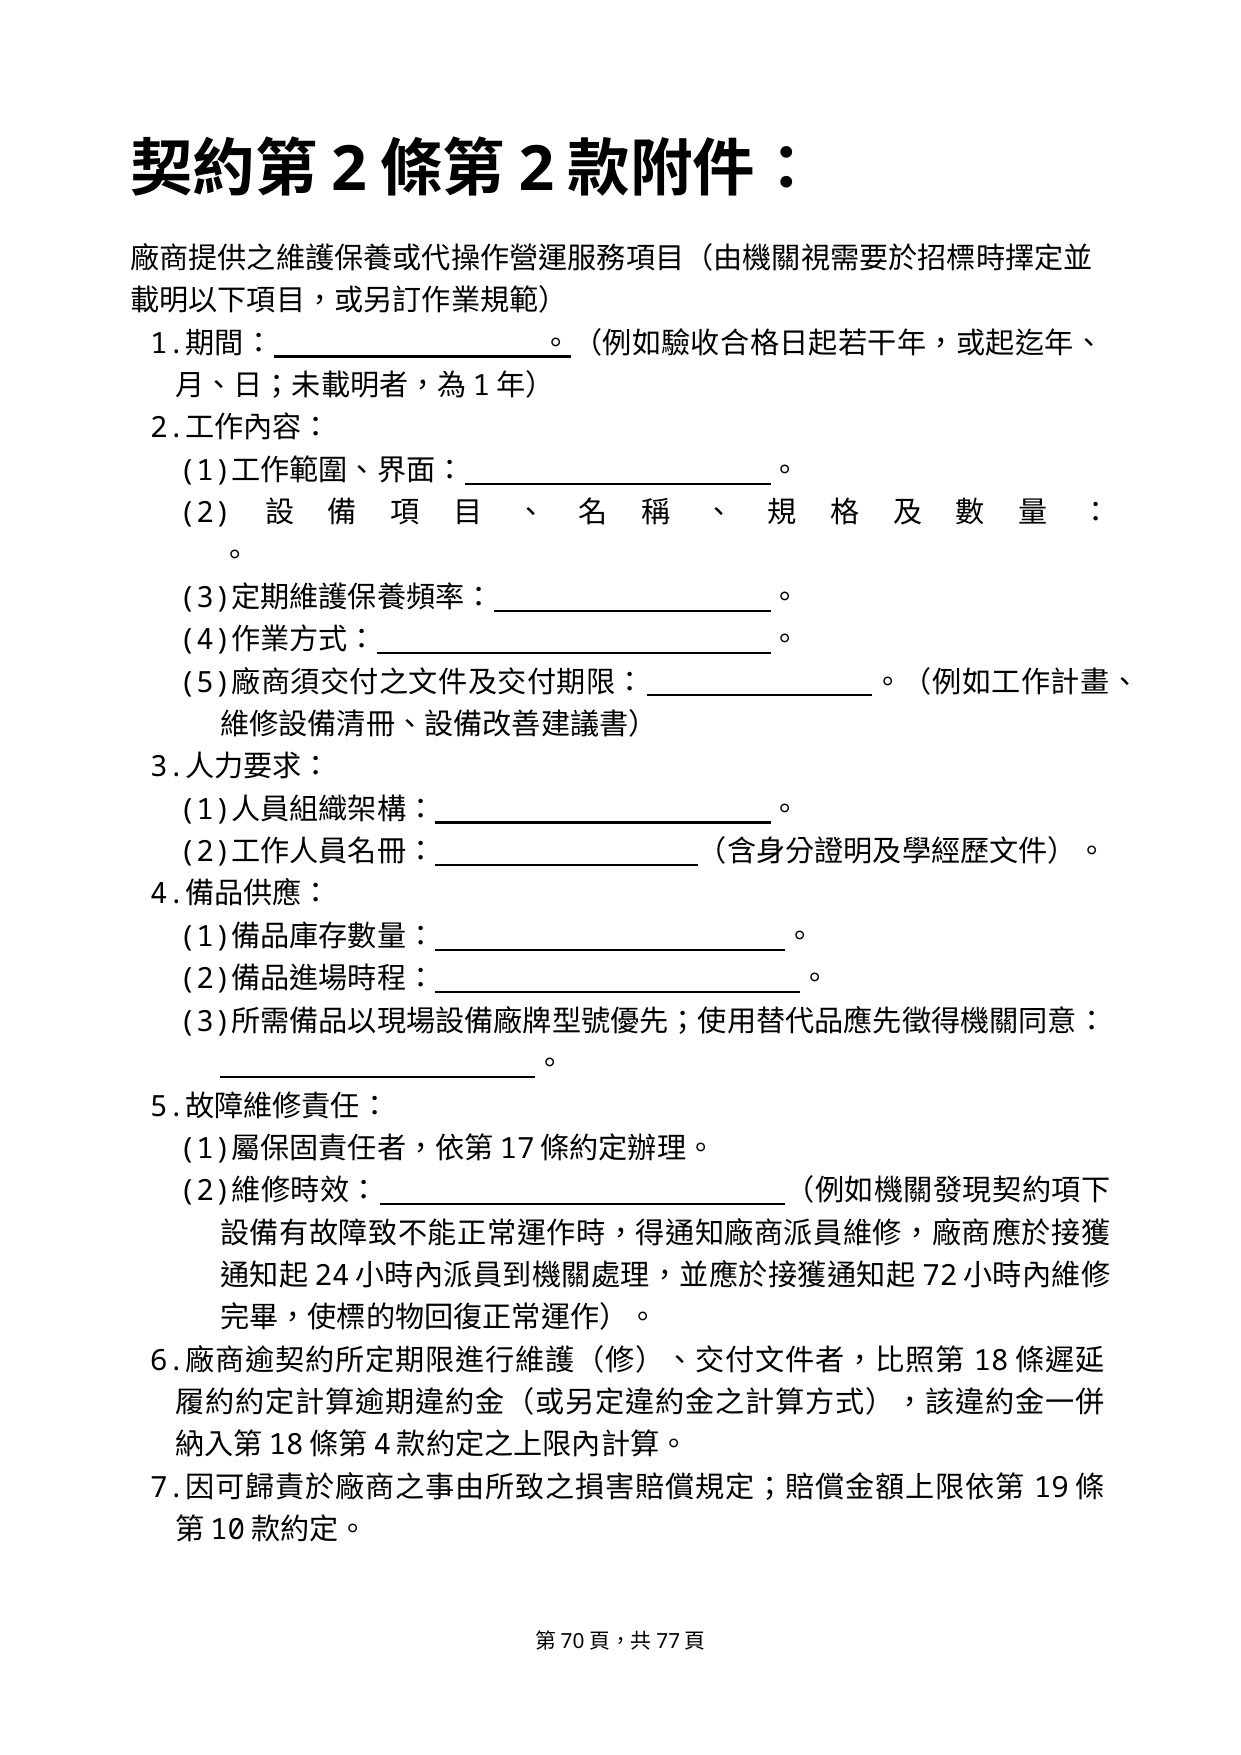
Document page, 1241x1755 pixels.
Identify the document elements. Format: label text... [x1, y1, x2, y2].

text 6.廠商逾契約所定期限進行維護（修）、交付文件者，比照第18條遲延履約約定計算逾期違約金（或另定違約金之計算方式），該違約金一併納入第18條第4款約定之上限內計算。 [150, 1336, 1104, 1463]
text (5)廠商須交付之文件及交付期限： 。（例如工作計畫、維修設備清冊、設備改善建議書） [178, 658, 1110, 743]
text (1)備品庫存數量： 。 [178, 912, 1110, 955]
text (1)工作範圍、界面： 。 [178, 446, 1110, 489]
text 2.工作內容： [150, 404, 1104, 446]
text (3)定期維護保養頻率： 。 [178, 573, 1110, 616]
subtitle 契約第2條第2款附件： [130, 166, 1110, 197]
text 。 [220, 1040, 1110, 1082]
text (2)工作人員名冊： （含身分證明及學經歷文件）。 [178, 828, 1110, 870]
text 廠商提供之維護保養或代操作營運服務項目（由機關視需要於招標時擇定並載明以下項目，或另訂作業規範） [130, 234, 1110, 319]
text (2)設備項目、名稱、規格及數量： 。 [178, 489, 1110, 573]
text (3)所需備品以現場設備廠牌型號優先；使用替代品應先徵得機關同意： [178, 997, 1110, 1040]
text 4.備品供應： [150, 870, 1104, 912]
text 1.期間： 。（例如驗收合格日起若干年，或起迄年、月、日；未載明者，為1年） [150, 319, 1104, 404]
text (2)備品進場時程： 。 [178, 955, 1110, 997]
text 7.因可歸責於廠商之事由所致之損害賠償規定；賠償金額上限依第19條第10款約定。 [150, 1463, 1104, 1548]
text 3.人力要求： [150, 743, 1104, 785]
text (4)作業方式： 。 [178, 616, 1110, 658]
text 5.故障維修責任： [150, 1082, 1104, 1124]
text (2)維修時效： （例如機關發現契約項下設備有故障致不能正常運作時，得通知廠商派員維修，廠商應於接獲通知起24小時內派員到機關處理，並應於接獲通知起72小時內維修完畢，使標的物回復正常運作）。 [178, 1167, 1110, 1336]
text (1)屬保固責任者，依第17條約定辦理。 [178, 1124, 1110, 1167]
text (1)人員組織架構： 。 [178, 785, 1110, 828]
